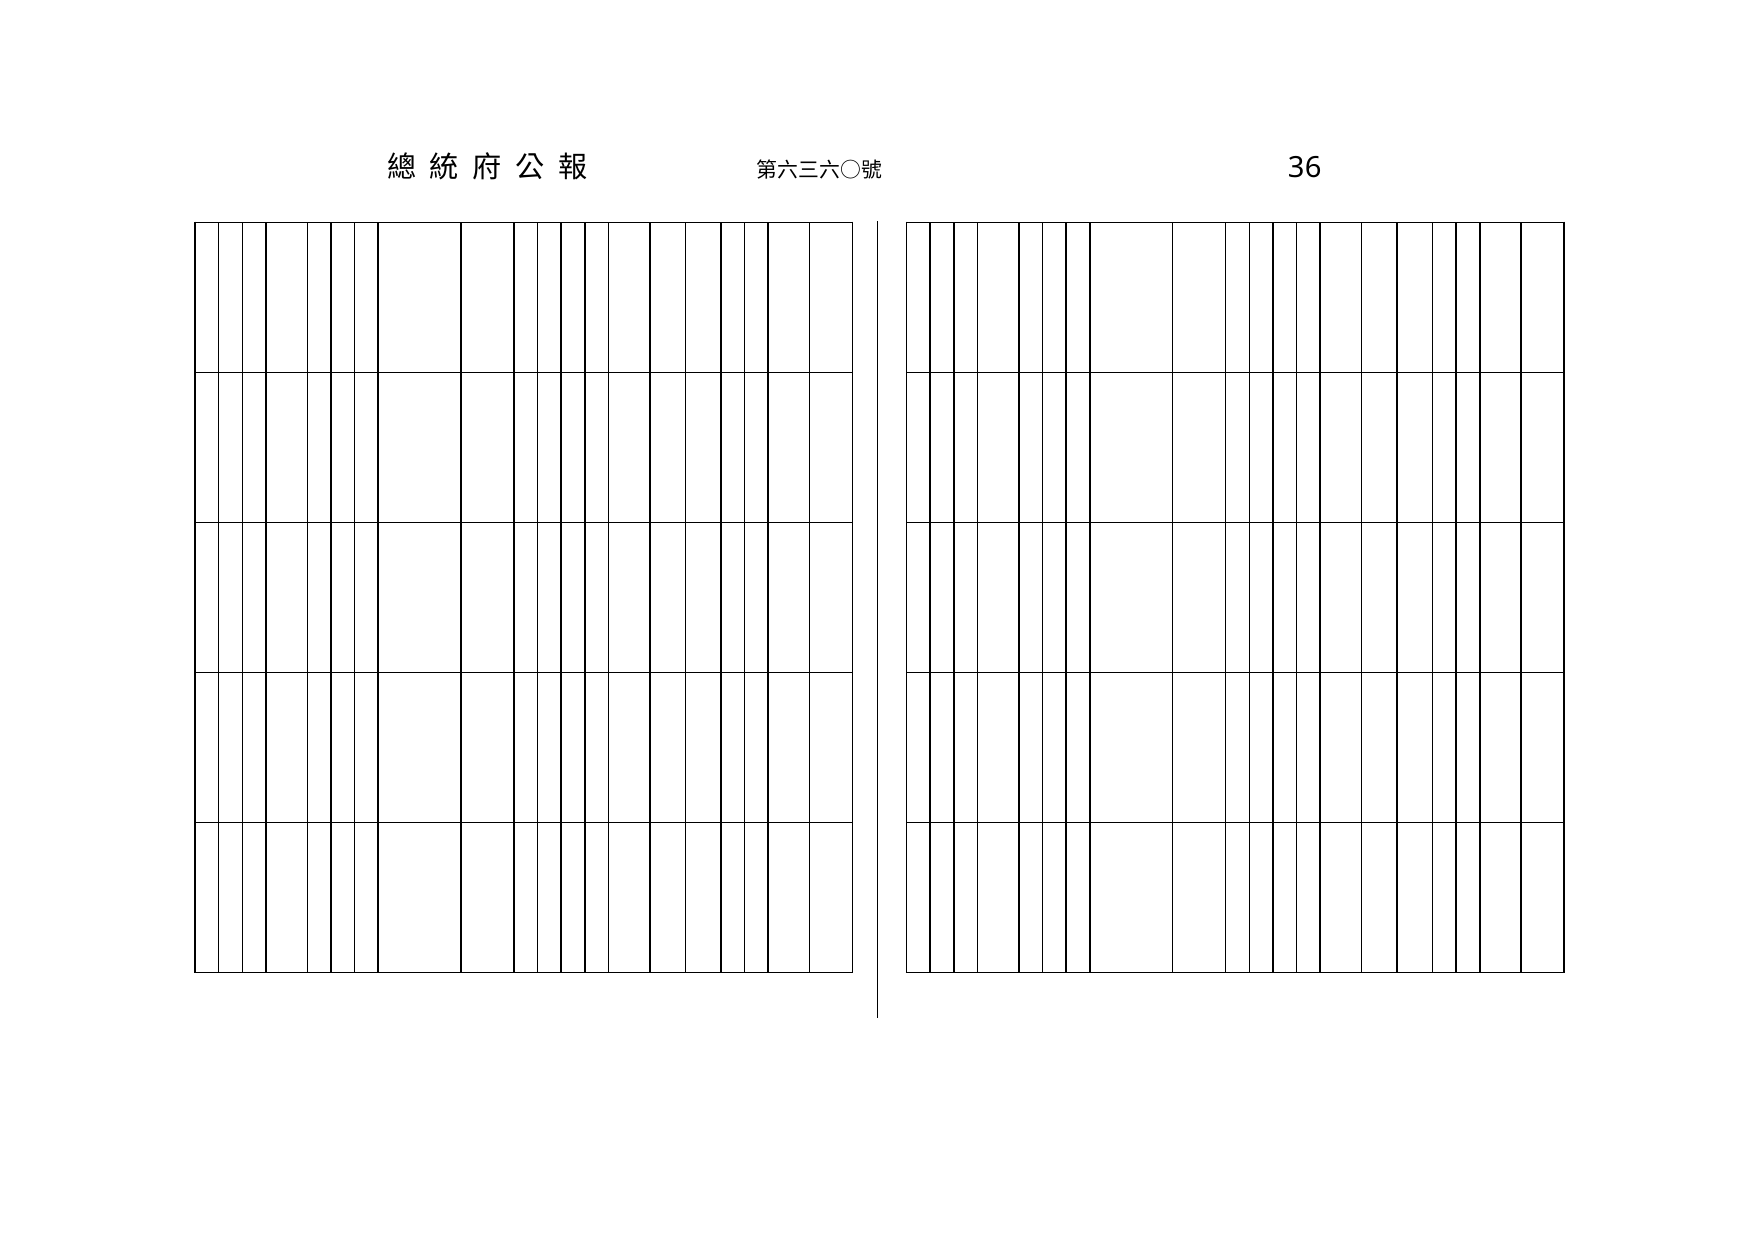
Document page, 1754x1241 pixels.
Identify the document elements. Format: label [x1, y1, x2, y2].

table_cell [1020, 373, 1042, 522]
table_cell [1274, 223, 1296, 372]
table_cell [1457, 673, 1479, 822]
table_cell [267, 673, 307, 822]
table_cell [1362, 673, 1396, 822]
table_cell [1173, 673, 1225, 822]
table_cell [978, 823, 1018, 972]
table_cell [745, 823, 767, 972]
table_cell [1173, 523, 1225, 672]
table_cell [651, 823, 685, 972]
table_cell [609, 223, 649, 372]
table_cell [686, 823, 720, 972]
table_cell [515, 673, 537, 822]
table_cell [1522, 673, 1563, 822]
table_cell [931, 373, 953, 522]
table_cell [1250, 223, 1272, 372]
table_cell [686, 223, 720, 372]
table_cell [1522, 223, 1563, 372]
table_cell [1398, 223, 1432, 372]
table_cell [722, 373, 744, 522]
table_cell [651, 223, 685, 372]
table_cell [1321, 223, 1361, 372]
table_cell [1457, 823, 1479, 972]
table_cell [1091, 673, 1172, 822]
table_cell [1226, 673, 1249, 822]
table_cell [219, 373, 242, 522]
table_cell [562, 223, 584, 372]
table_cell [196, 373, 218, 522]
table_cell [1433, 523, 1455, 672]
table_cell [1297, 373, 1319, 522]
table_cell [562, 523, 584, 672]
table_cell [196, 823, 218, 972]
table_cell [379, 823, 460, 972]
table_cell [609, 673, 649, 822]
table_cell [1020, 823, 1042, 972]
table_cell [1433, 823, 1455, 972]
table_cell [609, 523, 649, 672]
table_cell [243, 673, 265, 822]
table_cell [955, 673, 977, 822]
table_cell [243, 223, 265, 372]
table_cell [769, 223, 809, 372]
table_cell [196, 223, 218, 372]
table_cell [931, 223, 953, 372]
table_cell [379, 223, 460, 372]
table_cell [1321, 823, 1361, 972]
table_cell [978, 523, 1018, 672]
table_cell [1173, 223, 1225, 372]
table_cell [355, 523, 377, 672]
table_cell [1020, 523, 1042, 672]
table_cell [379, 673, 460, 822]
table_cell [379, 373, 460, 522]
table_cell [538, 523, 560, 672]
table_cell [332, 673, 354, 822]
table_cell [538, 373, 560, 522]
table_cell [907, 223, 929, 372]
table_cell [267, 223, 307, 372]
table_cell [1481, 673, 1520, 822]
table_cell [1362, 373, 1396, 522]
table_cell [462, 373, 513, 522]
table_cell [1433, 673, 1455, 822]
table_cell [722, 823, 744, 972]
table_cell [1020, 673, 1042, 822]
table_cell [955, 223, 977, 372]
table_cell [609, 373, 649, 522]
table_cell [379, 523, 460, 672]
table_cell [978, 373, 1018, 522]
table_cell [907, 523, 929, 672]
table_cell [586, 523, 608, 672]
table_cell [722, 673, 744, 822]
table_cell [907, 373, 929, 522]
table_cell [1522, 373, 1563, 522]
table_cell [1043, 223, 1065, 372]
table_cell [1321, 673, 1361, 822]
table_cell [1043, 523, 1065, 672]
table_cell [308, 673, 330, 822]
table_cell [810, 373, 852, 522]
table_cell [219, 223, 242, 372]
table_cell [1457, 223, 1479, 372]
table_cell [515, 823, 537, 972]
table_cell [931, 823, 953, 972]
table_cell [722, 523, 744, 672]
table_cell [686, 373, 720, 522]
table_cell [515, 223, 537, 372]
table_cell [219, 673, 242, 822]
table_cell [243, 523, 265, 672]
table_cell [1297, 673, 1319, 822]
table_cell [1297, 823, 1319, 972]
table_cell [1226, 823, 1249, 972]
table_cell [1522, 523, 1563, 672]
table_cell [355, 373, 377, 522]
table_cell [243, 823, 265, 972]
table_cell [462, 523, 513, 672]
table_cell [769, 523, 809, 672]
table_cell [462, 823, 513, 972]
table_cell [1250, 373, 1272, 522]
table_cell [308, 223, 330, 372]
table_cell [267, 523, 307, 672]
table_cell [1522, 823, 1563, 972]
table_cell [1398, 823, 1432, 972]
table_cell [515, 523, 537, 672]
table_cell [1250, 523, 1272, 672]
table_cell [745, 523, 767, 672]
table_cell [1362, 823, 1396, 972]
table_cell [745, 223, 767, 372]
table_cell [1274, 673, 1296, 822]
table_cell [1481, 523, 1520, 672]
table_cell [332, 373, 354, 522]
table_cell [1091, 823, 1172, 972]
table_cell [978, 673, 1018, 822]
table_cell [651, 373, 685, 522]
table_cell [538, 223, 560, 372]
table_cell [1226, 223, 1249, 372]
table_cell [651, 673, 685, 822]
table_cell [196, 673, 218, 822]
table_cell [955, 823, 977, 972]
table_cell [538, 673, 560, 822]
table_cell [1398, 523, 1432, 672]
table_cell [1274, 373, 1296, 522]
table_cell [243, 373, 265, 522]
table_cell [219, 523, 242, 672]
table_cell [745, 673, 767, 822]
table_cell [1067, 823, 1089, 972]
table_cell [686, 673, 720, 822]
table_cell [562, 673, 584, 822]
table_cell [1398, 373, 1432, 522]
table_cell [219, 823, 242, 972]
table_cell [769, 673, 809, 822]
table_cell [1250, 823, 1272, 972]
table_cell [907, 673, 929, 822]
table_cell [722, 223, 744, 372]
table_cell [1226, 523, 1249, 672]
table_cell [462, 673, 513, 822]
table_cell [586, 223, 608, 372]
table_cell [1321, 373, 1361, 522]
table_cell [562, 823, 584, 972]
table_cell [586, 823, 608, 972]
table_cell [955, 373, 977, 522]
table_cell [609, 823, 649, 972]
table_cell [810, 823, 852, 972]
table_cell [355, 823, 377, 972]
table_cell [515, 373, 537, 522]
table_cell [769, 823, 809, 972]
table_cell [1067, 373, 1089, 522]
table_cell [1043, 373, 1065, 522]
table_cell [1481, 823, 1520, 972]
table_cell [1226, 373, 1249, 522]
table_cell [355, 673, 377, 822]
table_cell [931, 523, 953, 672]
table_cell [1020, 223, 1042, 372]
table_cell [332, 823, 354, 972]
table_cell [1433, 223, 1455, 372]
table_cell [462, 223, 513, 372]
table_cell [267, 373, 307, 522]
table_cell [1362, 523, 1396, 672]
table_cell [1457, 523, 1479, 672]
table_cell [1321, 523, 1361, 672]
table_cell [332, 223, 354, 372]
table_cell [769, 373, 809, 522]
table_cell [745, 373, 767, 522]
table_cell [267, 823, 307, 972]
table_cell [1274, 523, 1296, 672]
table_cell [308, 823, 330, 972]
table_cell [955, 523, 977, 672]
table_cell [355, 223, 377, 372]
table_cell [308, 523, 330, 672]
table_cell [686, 523, 720, 672]
table_cell [1173, 823, 1225, 972]
table_cell [1043, 823, 1065, 972]
table_cell [907, 823, 929, 972]
table_cell [1091, 523, 1172, 672]
table_cell [1433, 373, 1455, 522]
table_cell [1274, 823, 1296, 972]
table_cell [538, 823, 560, 972]
table_cell [1250, 673, 1272, 822]
table_cell [651, 523, 685, 672]
table_cell [1067, 223, 1089, 372]
table_cell [1297, 223, 1319, 372]
table_cell [1457, 373, 1479, 522]
table_cell [196, 523, 218, 672]
table_cell [586, 373, 608, 522]
table_cell [1481, 223, 1520, 372]
table_cell [1362, 223, 1396, 372]
table_cell [810, 673, 852, 822]
table_cell [332, 523, 354, 672]
table_cell [978, 223, 1018, 372]
table_cell [810, 523, 852, 672]
table_cell [1091, 223, 1172, 372]
table_cell [1481, 373, 1520, 522]
table_cell [308, 373, 330, 522]
table_cell [586, 673, 608, 822]
table_cell [1398, 673, 1432, 822]
table_cell [1043, 673, 1065, 822]
table_cell [1173, 373, 1225, 522]
table_cell [1067, 523, 1089, 672]
table_cell [931, 673, 953, 822]
table_cell [1297, 523, 1319, 672]
table_cell [562, 373, 584, 522]
table_cell [1067, 673, 1089, 822]
table_cell [810, 223, 852, 372]
table_cell [1091, 373, 1172, 522]
